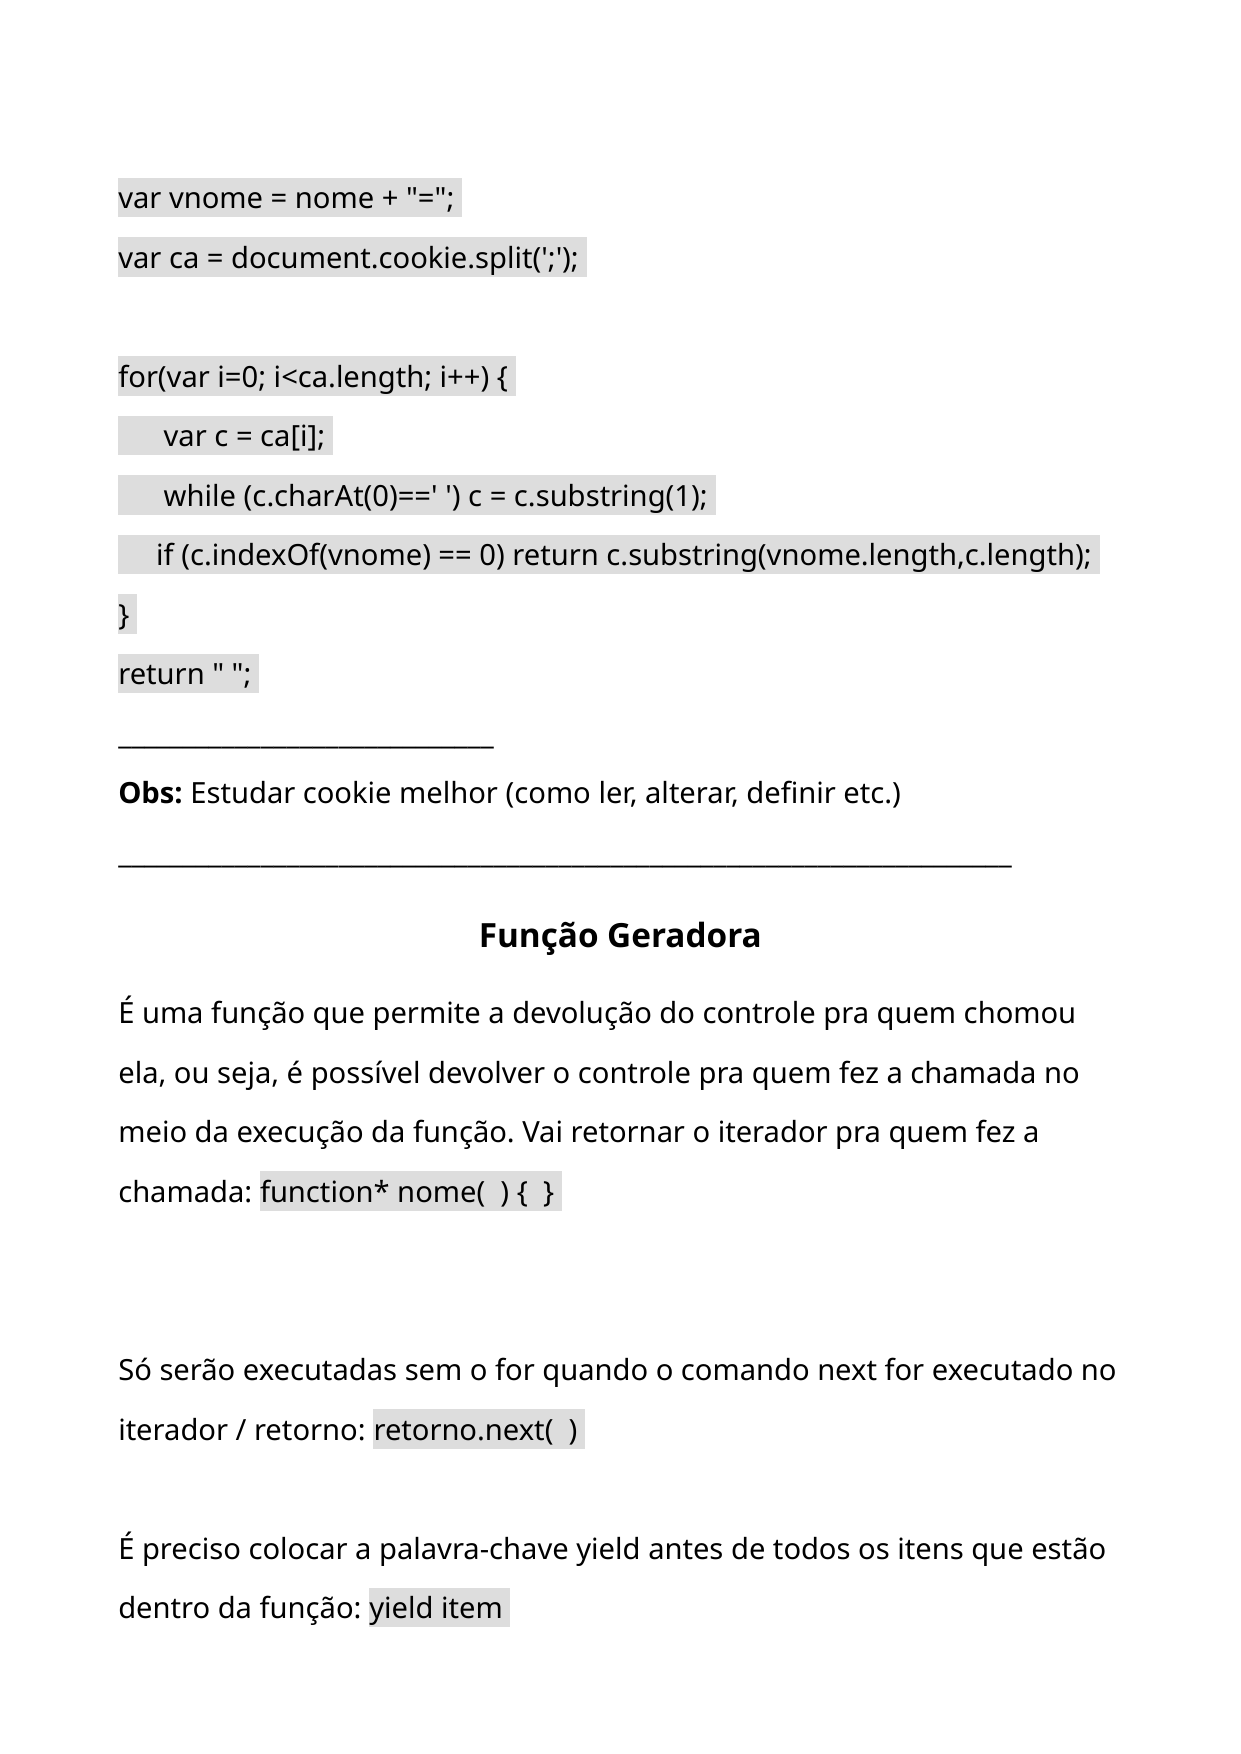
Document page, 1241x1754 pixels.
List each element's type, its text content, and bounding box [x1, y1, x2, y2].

text if (c.indexOf(vnome) == 0) return c.substring(vnome.length,c.length); [118, 534, 1122, 574]
text for(var i=0; i<ca.length; i++) { [118, 356, 1122, 396]
text É uma função que permite a devolução do controle pra quem chomou ela, ou seja, é possível devolver o controle pra quem fez a chamada no meio da execução da função. Vai retornar o iterador pra quem fez a chamada: function* nome( ) { } [118, 993, 1122, 1211]
text É preciso colocar a palavra-chave yield antes de todos os itens que estão dentro da função: yield item [118, 1528, 1122, 1627]
text _____________________________________________________________________ [118, 832, 1122, 872]
text } [118, 594, 1122, 634]
subtitle Função Geradora [118, 912, 1122, 958]
text Obs: Estudar cookie melhor (como ler, alterar, definir etc.) [118, 772, 1122, 812]
text var c = ca[i]; [118, 416, 1122, 455]
text while (c.charAt(0)==' ') c = c.substring(1); [118, 475, 1122, 515]
text var vnome = nome + "="; [118, 178, 1122, 217]
text _____________________________ [118, 713, 1122, 753]
text var ca = document.cookie.split(';'); [118, 237, 1122, 277]
text return " "; [118, 653, 1122, 693]
text Só serão executadas sem o for quando o comando next for executado no iterador / retorno: retorno.next( ) [118, 1350, 1122, 1449]
